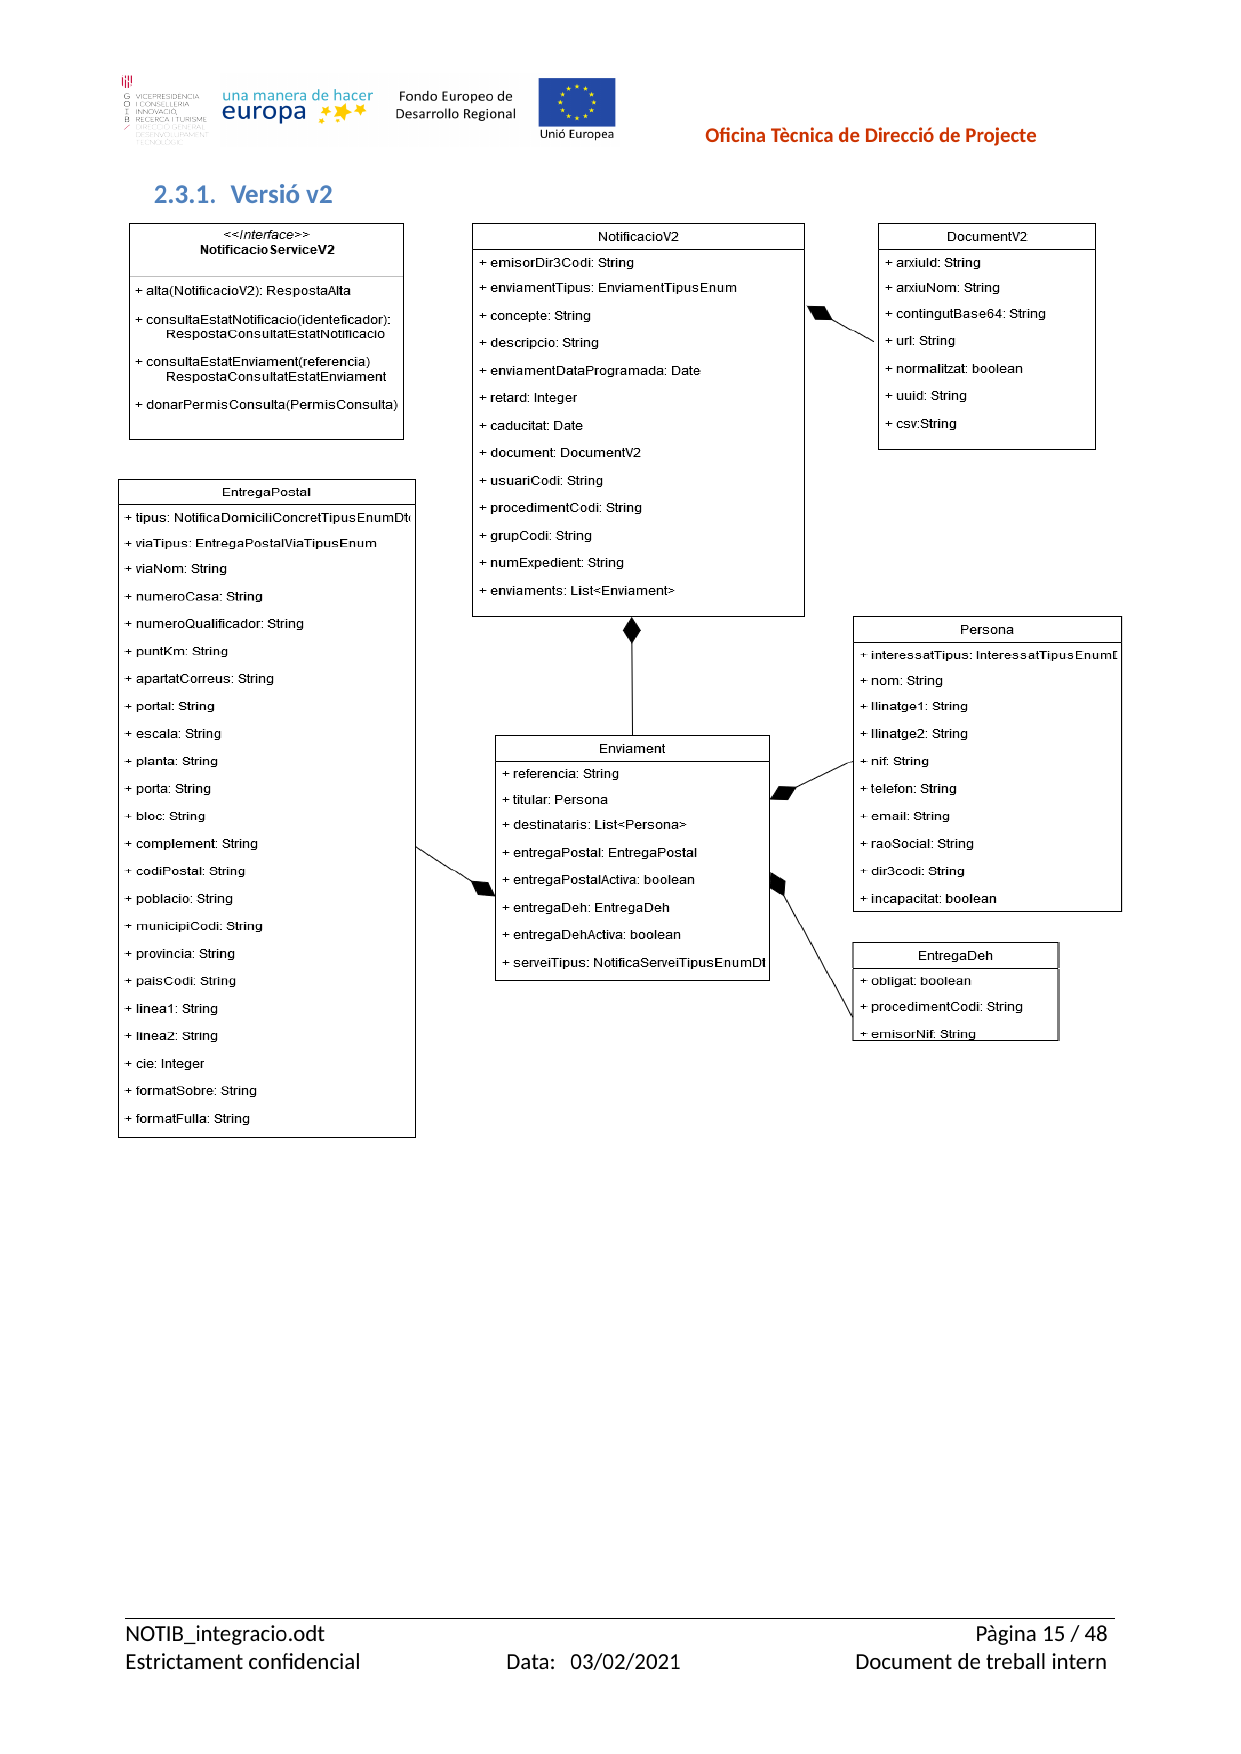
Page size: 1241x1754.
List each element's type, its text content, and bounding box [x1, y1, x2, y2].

subtitle Versió v2 [153, 178, 1122, 211]
picture [219, 73, 621, 147]
picture [118, 73, 213, 147]
picture [118, 223, 1123, 1140]
